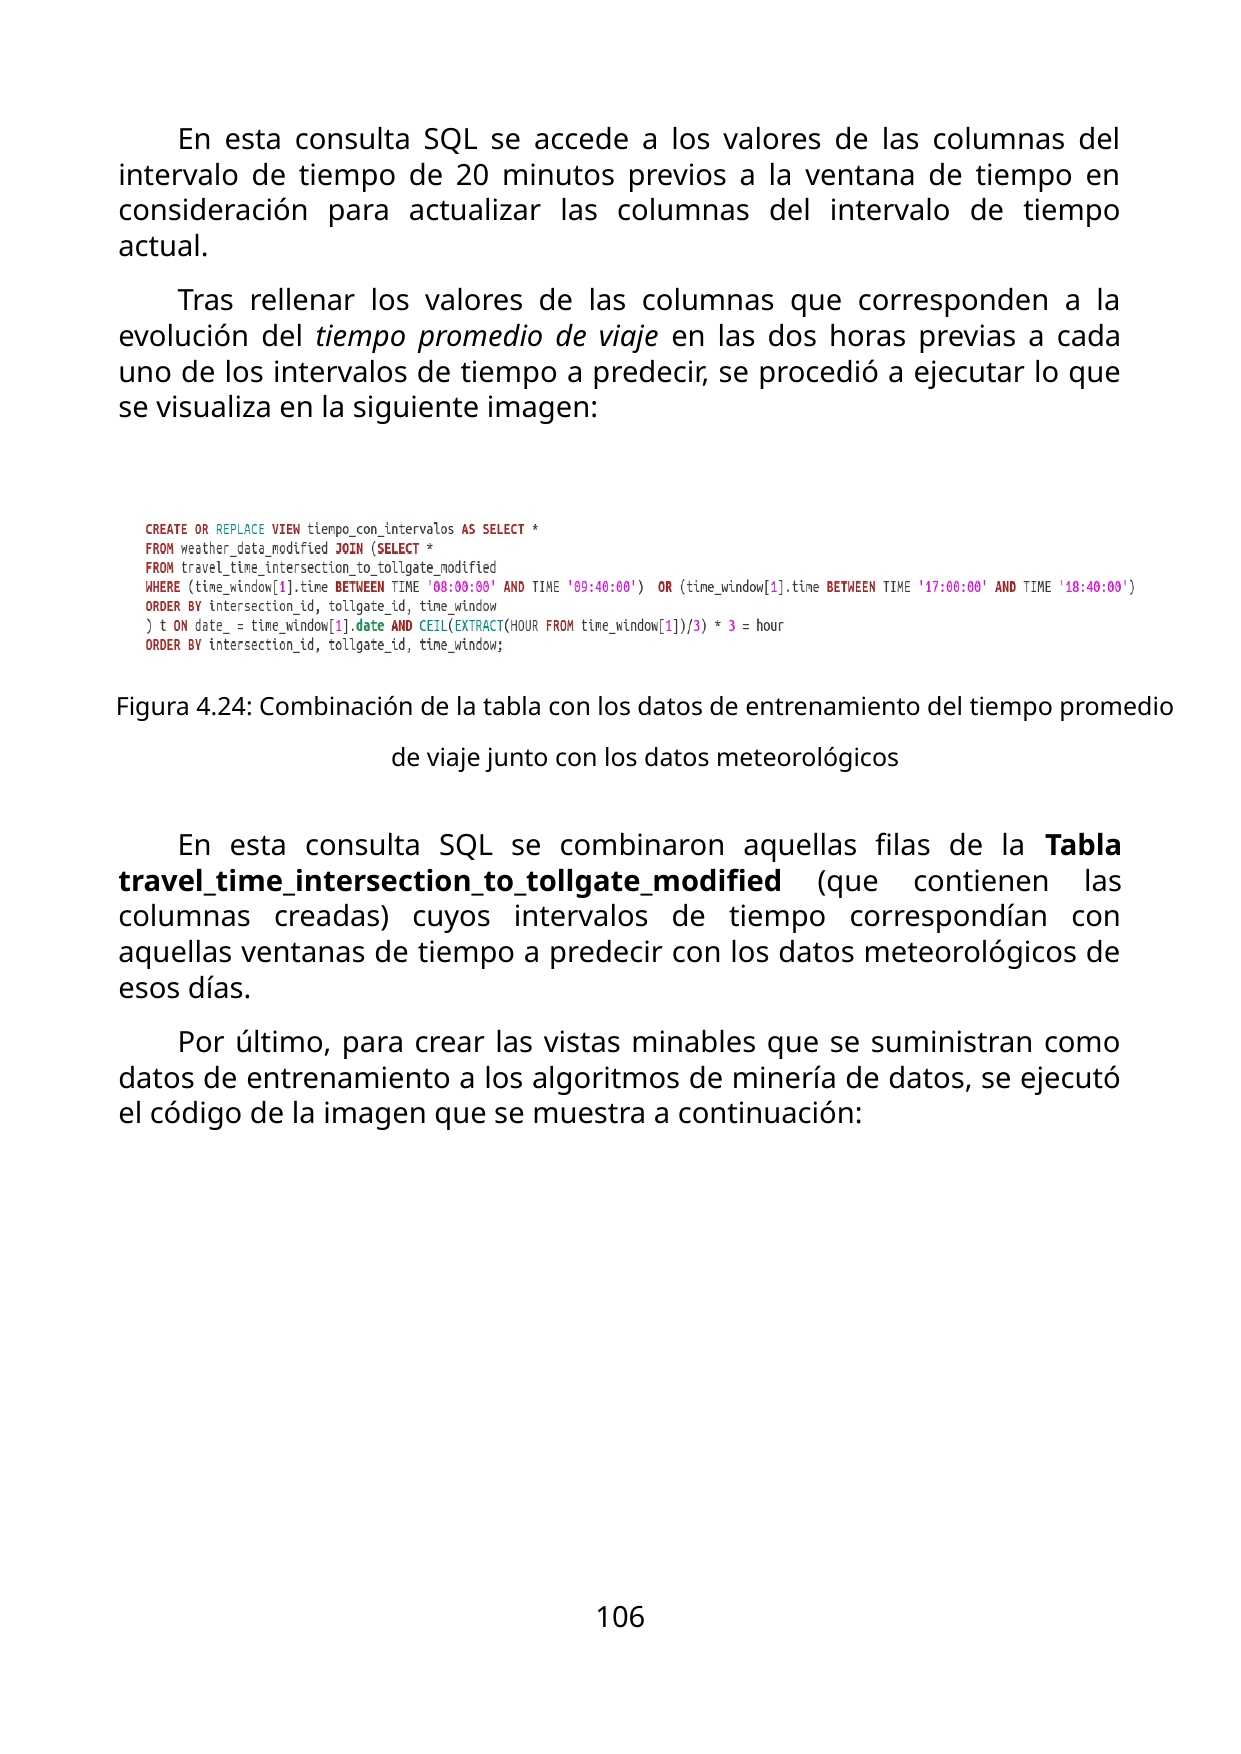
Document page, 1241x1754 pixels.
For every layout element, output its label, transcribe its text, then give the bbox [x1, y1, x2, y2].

text Figura 4.24: Combinación de la tabla con los datos de entrenamiento del tiempo promedio de viaje junto con los datos meteorológicos [102, 672, 1188, 774]
picture [143, 510, 1147, 672]
text Por último, para crear las vistas minables que se suministran como datos de entrenamiento a los algoritmos de minería de datos, se ejecutó el código de la imagen que se muestra a continuación: [118, 1021, 1122, 1132]
text En esta consulta SQL se combinaron aquellas filas de la Tabla travel_time_intersection_to_tollgate_modified (que contienen las columnas creadas) cuyos intervalos de tiempo correspondían con aquellas ventanas de tiempo a predecir con los datos meteorológicos de esos días. [118, 824, 1122, 1007]
text En esta consulta SQL se accede a los valores de las columnas del intervalo de tiempo de 20 minutos previos a la ventana de tiempo en consideración para actualizar las columnas del intervalo de tiempo actual. [118, 118, 1122, 265]
text Tras rellenar los valores de las columnas que corresponden a la evolución del tiempo promedio de viaje en las dos horas previas a cada uno de los intervalos de tiempo a predecir, se procedió a ejecutar lo que se visualiza en la siguiente imagen: [118, 279, 1122, 426]
